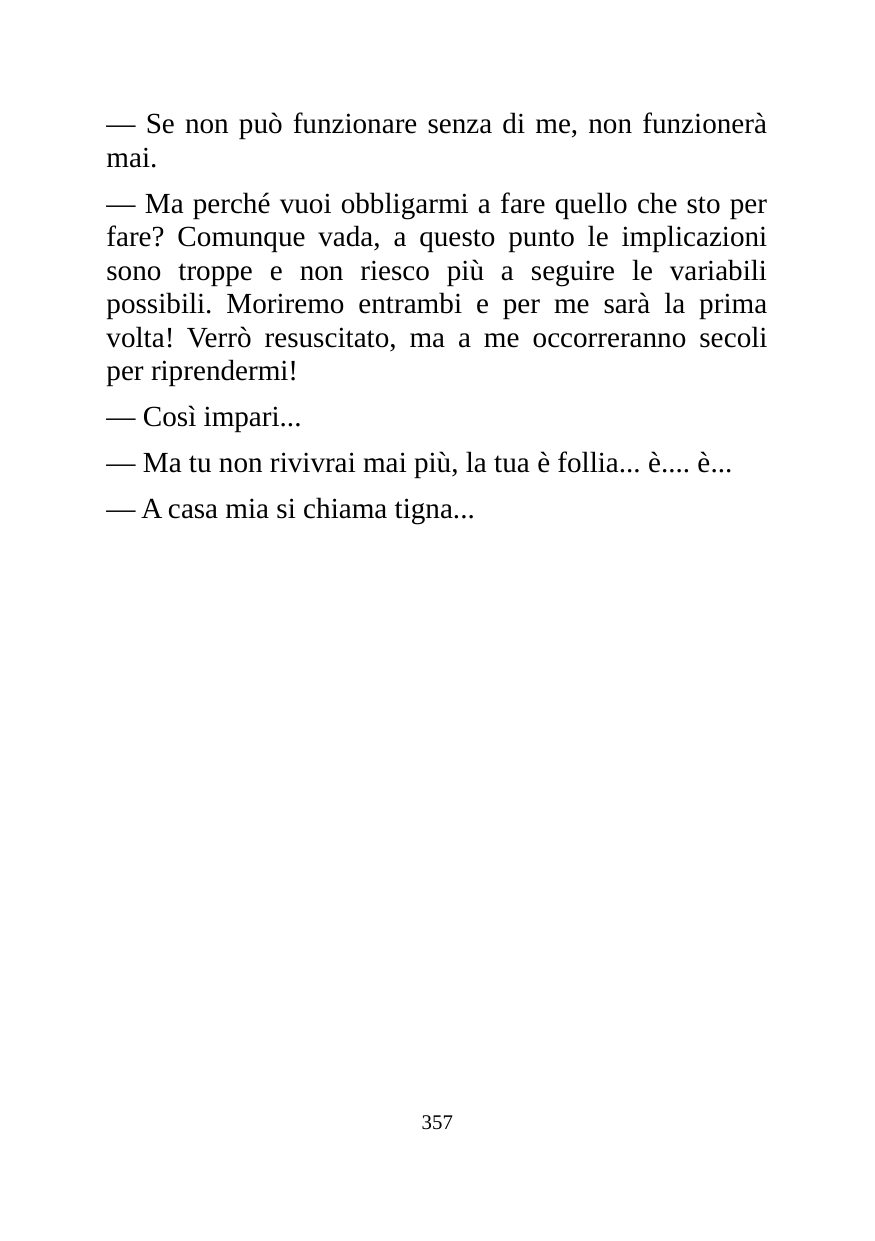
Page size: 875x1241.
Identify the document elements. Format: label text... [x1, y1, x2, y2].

text — Se non può funzionare senza di me, non funzionerà mai. [106, 106, 768, 173]
text — Ma perché vuoi obbligarmi a fare quello che sto per fare? Comunque vada, a questo punto le implicazioni sono troppe e non riesco più a seguire le variabili possibili. Moriremo entrambi e per me sarà la prima volta! Verrò resuscitato, ma a me occorreranno secoli per riprendermi! [106, 186, 768, 387]
text — Così impari... [106, 399, 768, 433]
text — A casa mia si chiama tigna... [106, 492, 768, 525]
text — Ma tu non rivivrai mai più, la tua è follia... è.... è... [106, 446, 768, 479]
